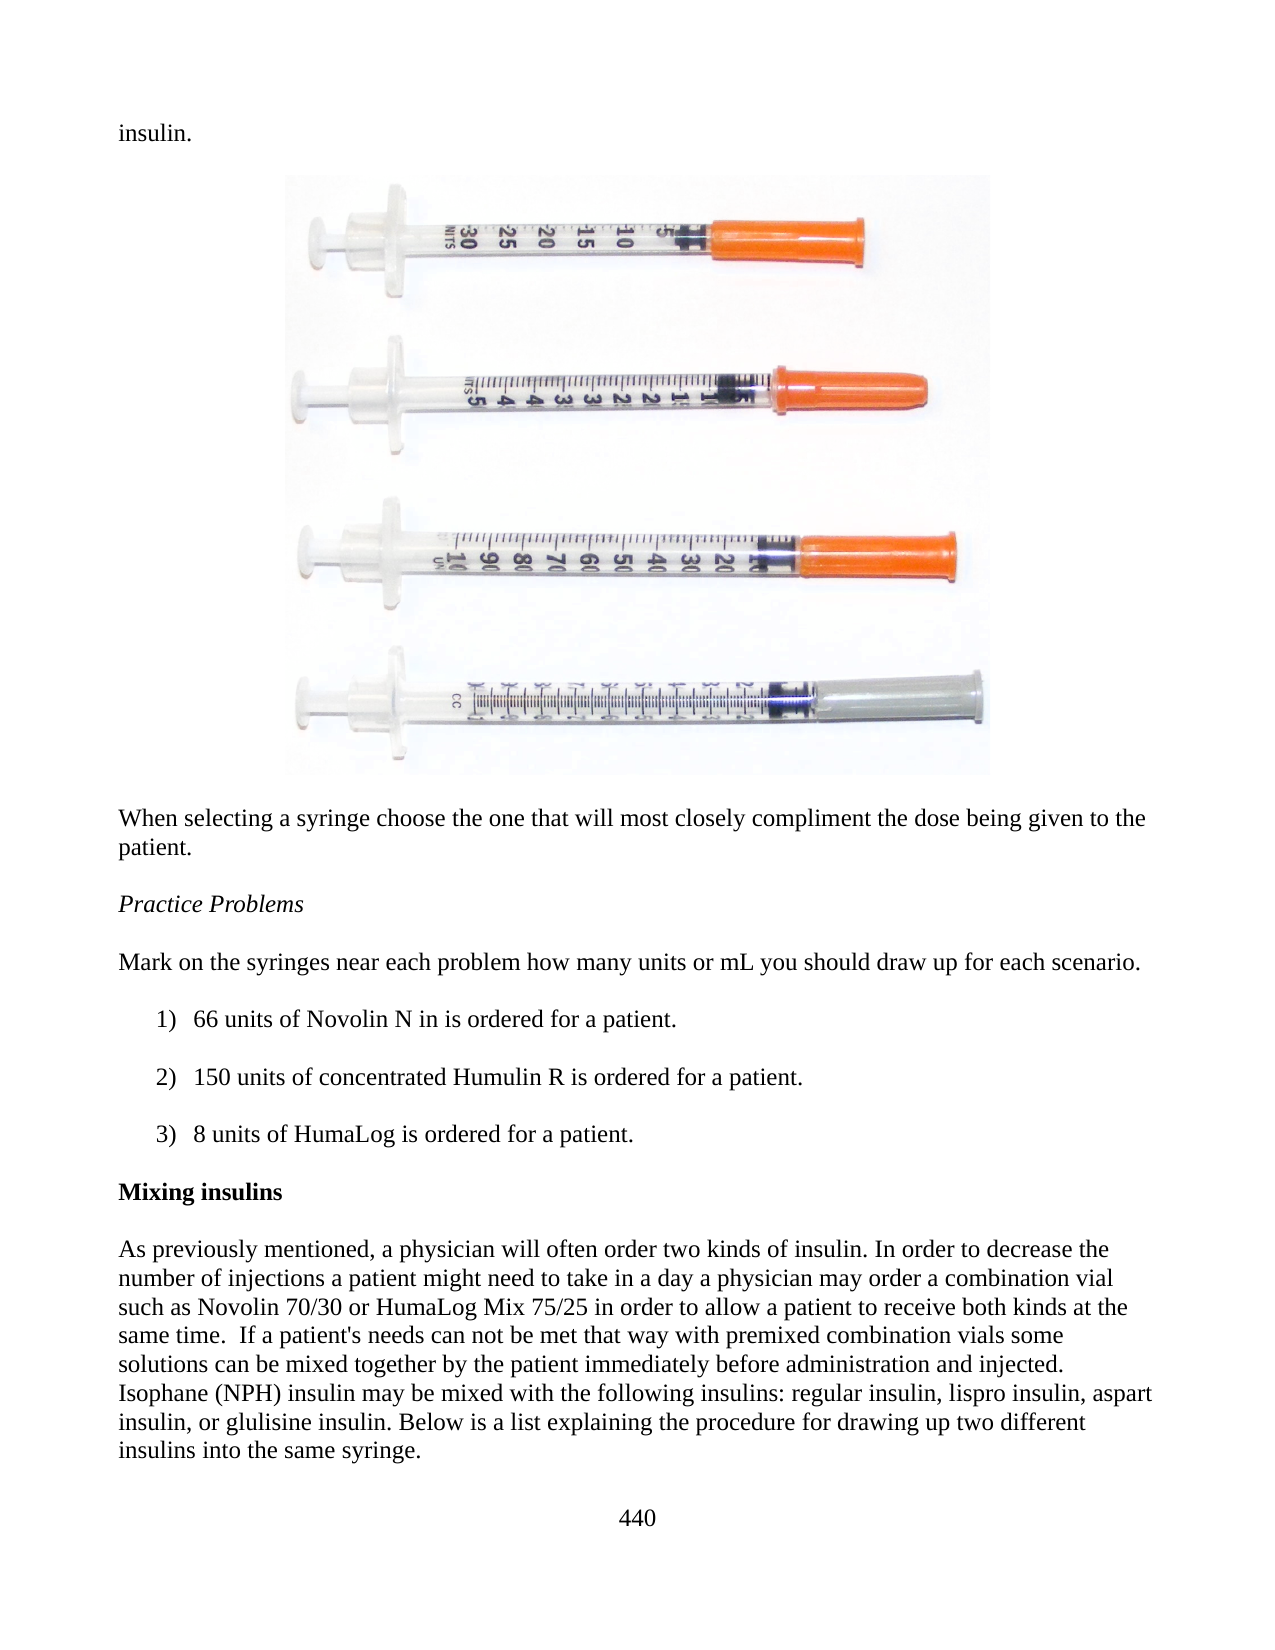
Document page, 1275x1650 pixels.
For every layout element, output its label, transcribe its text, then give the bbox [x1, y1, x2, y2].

picture [285, 175, 990, 775]
list 66 units of Novolin N in is ordered for a patient. [156, 1004, 1157, 1033]
text Practice Problems [118, 889, 1157, 918]
text Mixing insulins [118, 1177, 1157, 1205]
text insulin. [118, 118, 1157, 147]
text As previously mentioned, a physician will often order two kinds of insulin. In order to decrease the number of injections a patient might need to take in a day a physician may order a combination vial such as Novolin 70/30 or HumaLog Mix 75/25 in order to allow a patient to receive both kinds at the same time. If a patient's needs can not be met that way with premixed combination vials some solutions can be mixed together by the patient immediately before administration and injected. Isophane (NPH) insulin may be mixed with the following insulins: regular insulin, lispro insulin, aspart insulin, or glulisine insulin. Below is a list explaining the procedure for drawing up two different insulins into the same syringe. [118, 1234, 1157, 1464]
text Mark on the syringes near each problem how many units or mL you should draw up for each scenario. [118, 947, 1157, 975]
text When selecting a syringe choose the one that will most closely compliment the dose being given to the patient. [118, 803, 1157, 860]
list 8 units of HumaLog is ordered for a patient. [156, 1119, 1157, 1148]
list 150 units of concentrated Humulin R is ordered for a patient. [156, 1062, 1157, 1090]
